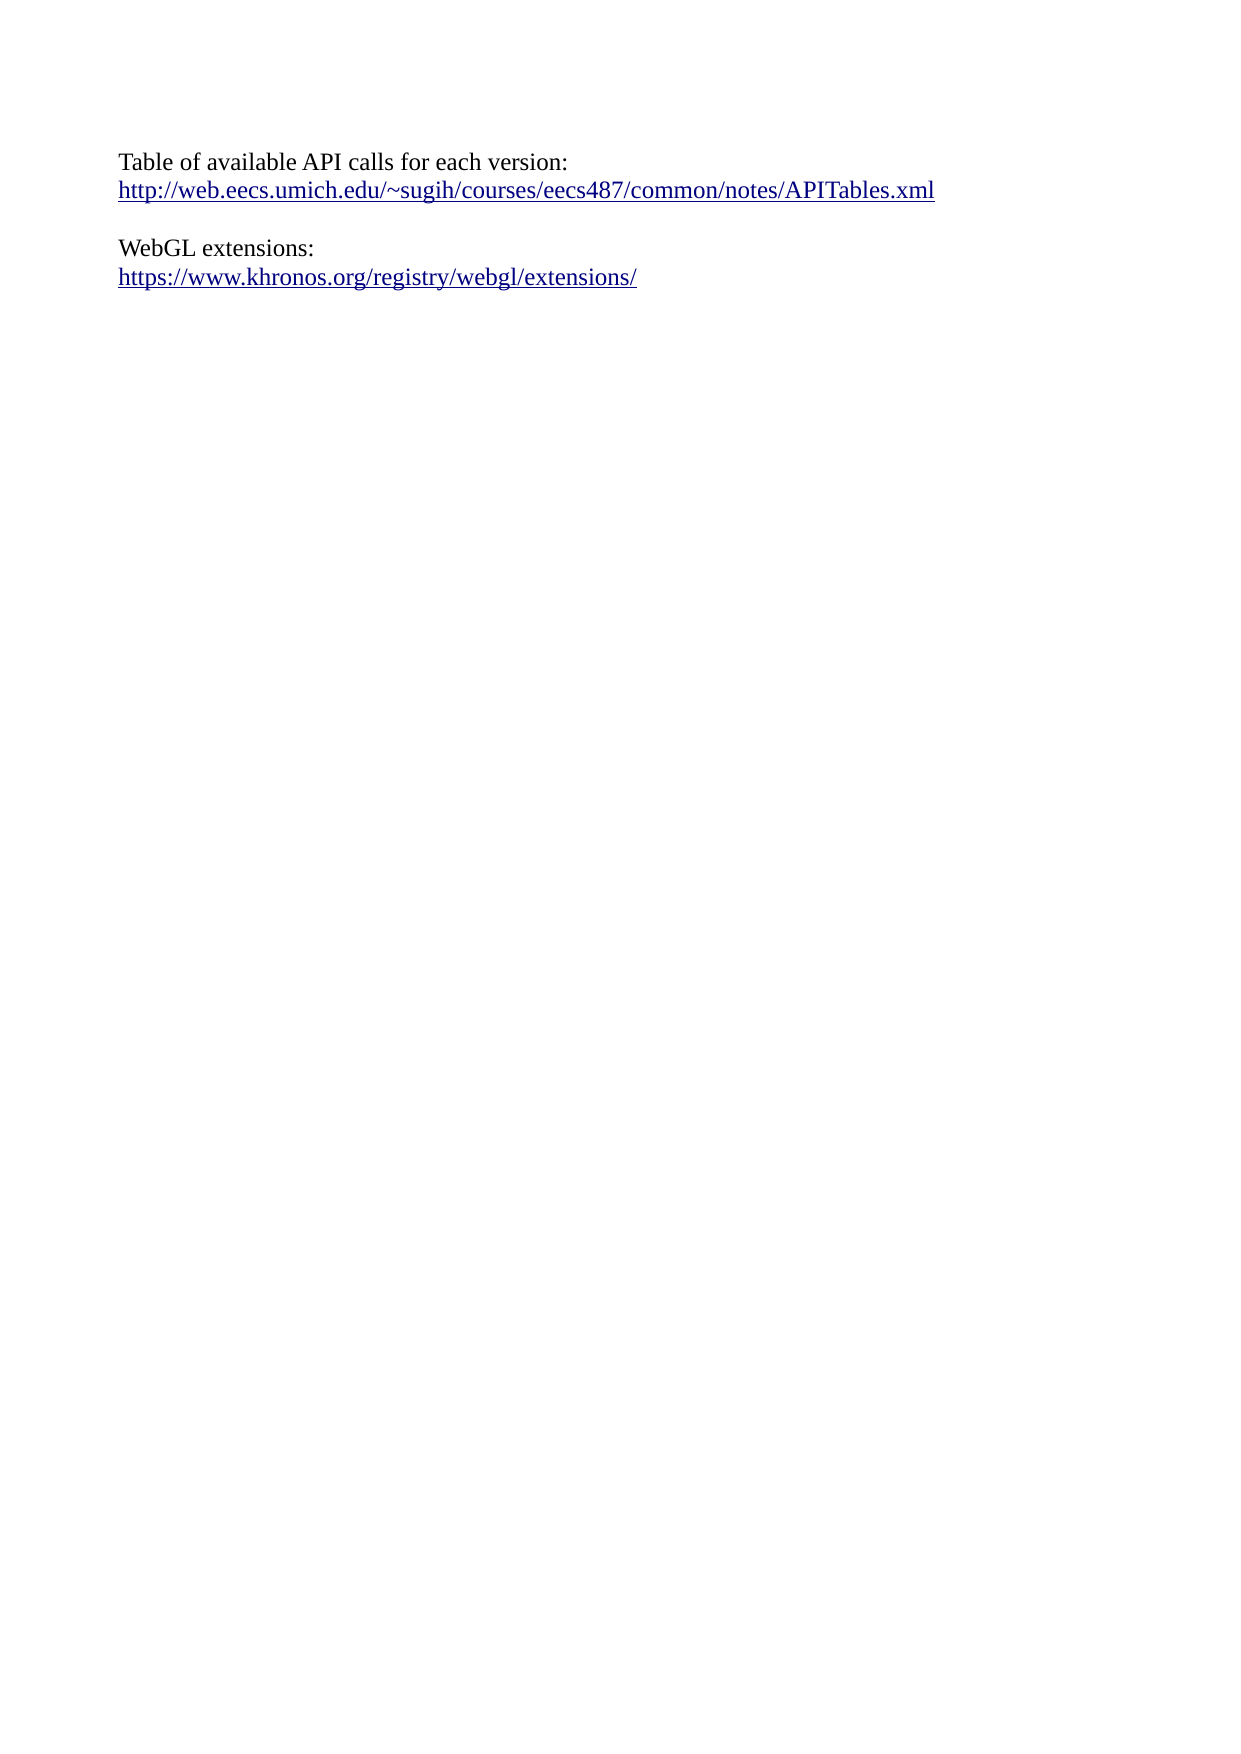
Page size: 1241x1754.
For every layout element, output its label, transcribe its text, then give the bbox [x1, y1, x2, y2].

text http://web.eecs.umich.edu/~sugih/courses/eecs487/common/notes/APITables.xml [118, 176, 1122, 204]
text Table of available API calls for each version: [118, 147, 1122, 176]
text https://www.khronos.org/registry/webgl/extensions/ [118, 262, 1122, 291]
text WebGL extensions: [118, 233, 1122, 262]
